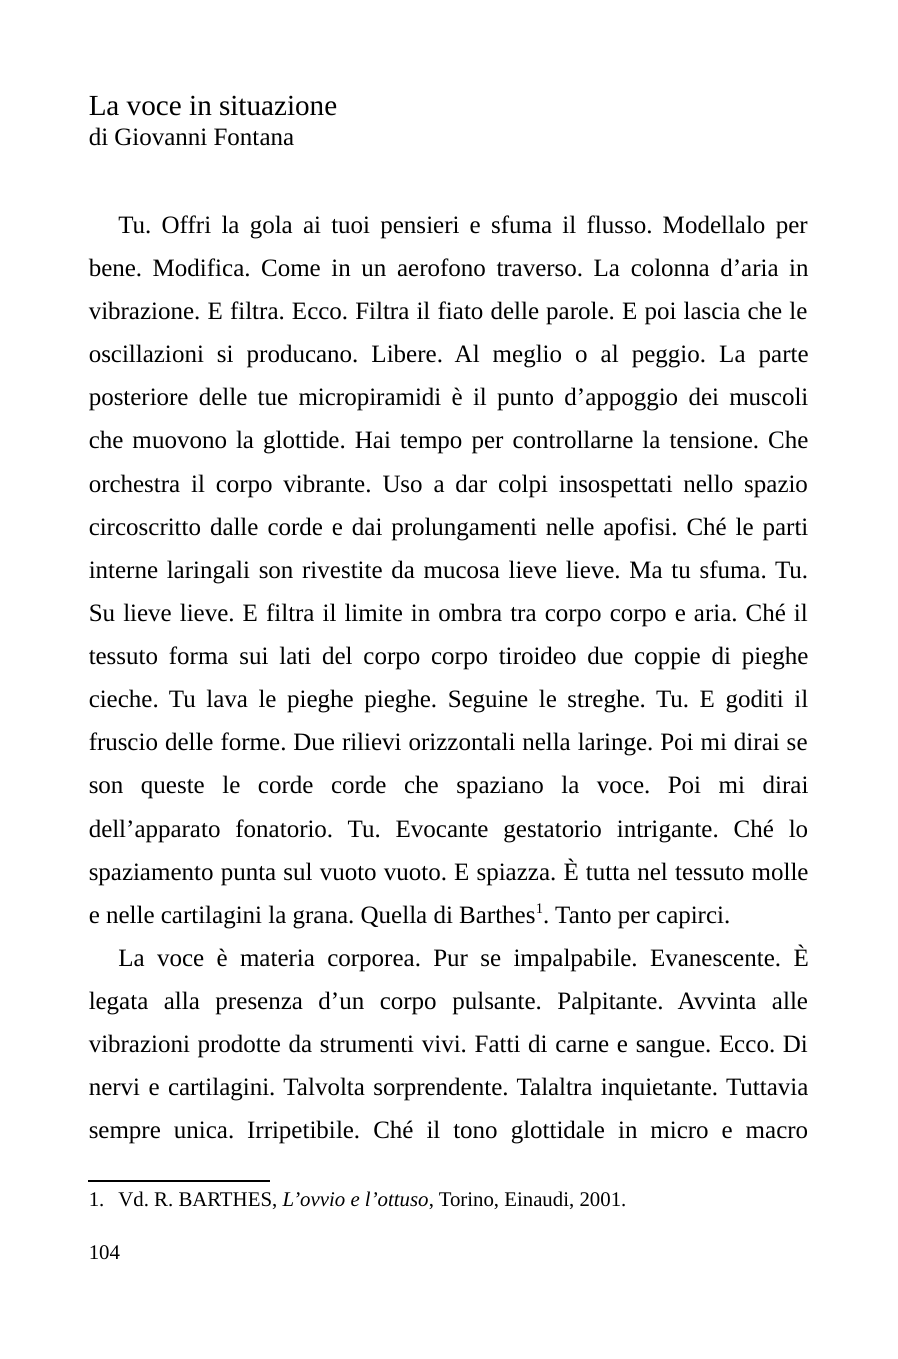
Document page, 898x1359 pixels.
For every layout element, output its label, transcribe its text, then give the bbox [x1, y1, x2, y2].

text di Giovanni Fontana [88, 122, 809, 151]
text Vd. R. BARTHES, L’ovvio e l’ottuso, Torino, Einaudi, 2001. [88, 1187, 809, 1211]
subtitle La voce in situazione [88, 88, 809, 122]
text La voce è materia corporea. Pur se impalpabile. Evanescente. È legata alla presenza d’un corpo pulsante. Palpitante. Avvinta alle vibrazioni prodotte da strumenti vivi. Fatti di carne e sangue. Ecco. Di nervi e cartilagini. Talvolta sorprendente. Talaltra inquietante. Tuttavia sempre unica. Irripetibile. Ché il tono glottidale in micro e macro [88, 943, 809, 1144]
text Tu. Offri la gola ai tuoi pensieri e sfuma il flusso. Modellalo per bene. Modifica. Come in un aerofono traverso. La colonna d’aria in vibrazione. E filtra. Ecco. Filtra il fiato delle parole. E poi lascia che le oscillazioni si producano. Libere. Al meglio o al peggio. La parte posteriore delle tue micropiramidi è il punto d’appoggio dei muscoli che muovono la glottide. Hai tempo per controllarne la tensione. Che orchestra il corpo vibrante. Uso a dar colpi insospettati nello spazio circoscritto dalle corde e dai prolungamenti nelle apofisi. Ché le parti interne laringali son rivestite da mucosa lieve lieve. Ma tu sfuma. Tu. Su lieve lieve. E filtra il limite in ombra tra corpo corpo e aria. Ché il tessuto forma sui lati del corpo corpo tiroideo due coppie di pieghe cieche. Tu lava le pieghe pieghe. Seguine le streghe. Tu. E goditi il fruscio delle forme. Due rilievi orizzontali nella laringe. Poi mi dirai se son queste le corde corde che spaziano la voce. Poi mi dirai dell’apparato fonatorio. Tu. Evocante gestatorio intrigante. Ché lo spaziamento punta sul vuoto vuoto. E spiazza. È tutta nel tessuto molle e nelle cartilagini la grana. Quella di Barthes. Tanto per capirci. [88, 210, 809, 929]
